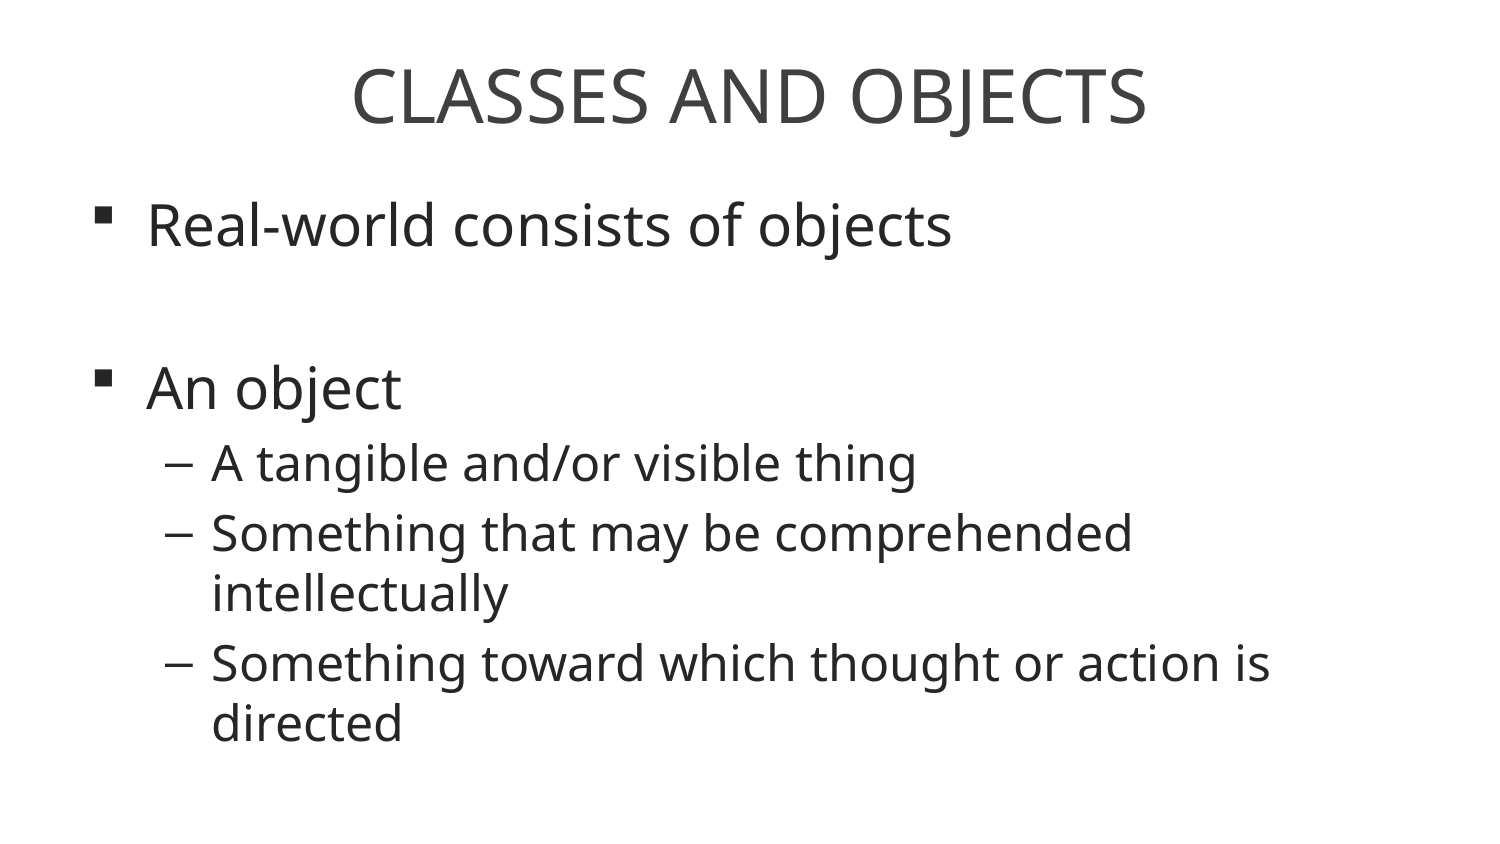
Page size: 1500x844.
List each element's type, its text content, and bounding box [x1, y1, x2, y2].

title Classes and objects [75, 23, 1425, 164]
list Real-world consists of objects An object A tangible and/or visible thing Something that may be comprehended intellectually Something toward which thought or action is directed [75, 180, 1425, 778]
